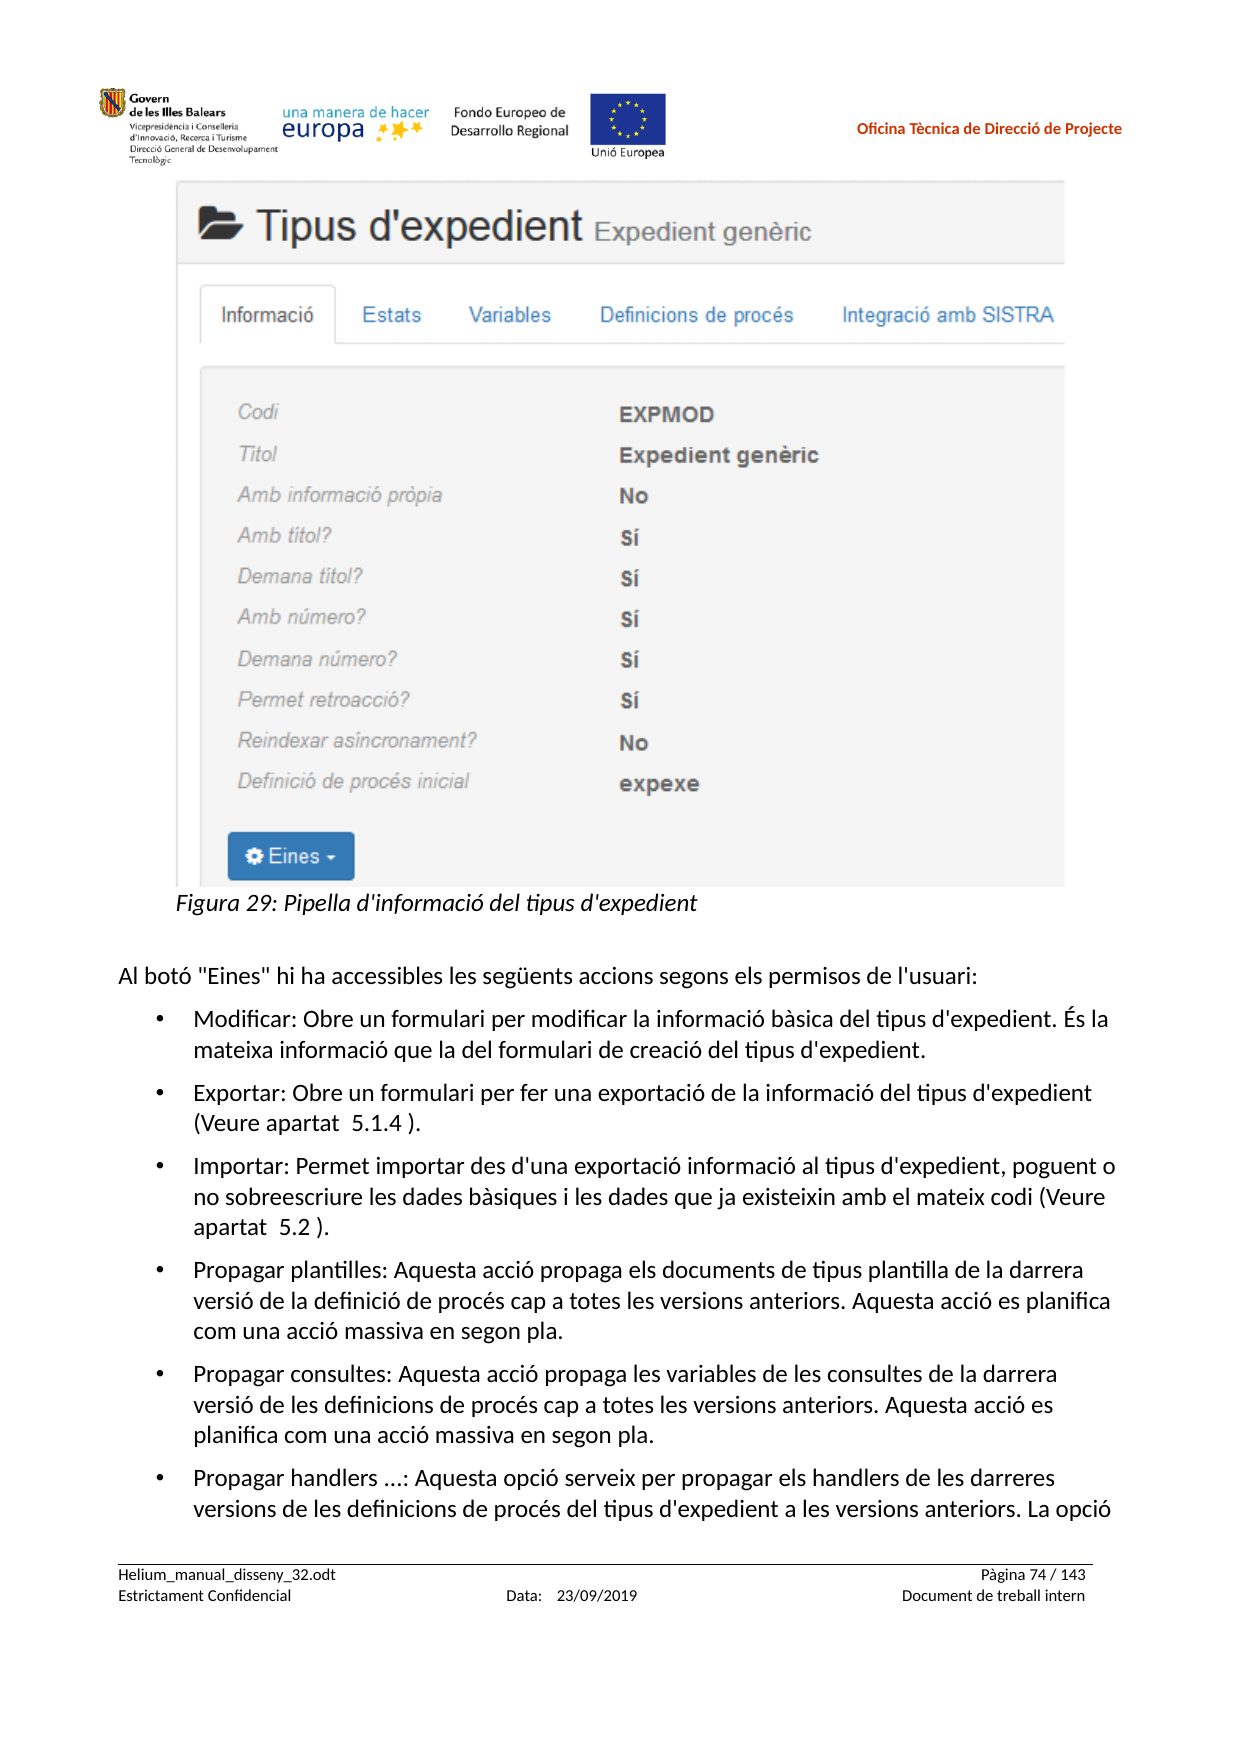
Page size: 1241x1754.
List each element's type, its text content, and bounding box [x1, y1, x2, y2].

list Importar: Permet importar des d'una exportació informació al tipus d'expedient, poguent o no sobreescriure les dades bàsiques i les dades que ja existeixin amb el mateix codi (Veure apartat 5.2). [156, 1150, 1122, 1242]
text Al botó "Eines" hi ha accessibles les següents accions segons els permisos de l'usuari: [118, 960, 1122, 991]
list Propagar plantilles: Aquesta acció propaga els documents de tipus plantilla de la darrera versió de la definició de procés cap a totes les versions anteriors. Aquesta acció es planifica com una acció massiva en segon pla. [156, 1254, 1122, 1346]
text Figura 29: Pipella d'informació del tipus d'expedient [176, 887, 1065, 917]
list Modificar: Obre un formulari per modificar la informació bàsica del tipus d'expedient. És la mateixa informació que la del formulari de creació del tipus d'expedient. [156, 1003, 1122, 1064]
list Exportar: Obre un formulari per fer una exportació de la informació del tipus d'expedient (Veure apartat 5.1.4). [156, 1077, 1122, 1138]
list Propagar consultes: Aquesta acció propaga les variables de les consultes de la darrera versió de les definicions de procés cap a totes les versions anteriors. Aquesta acció es planifica com una acció massiva en segon pla. [156, 1358, 1122, 1450]
picture [175, 180, 1065, 887]
picture [99, 87, 668, 166]
list Propagar handlers ...: Aquesta opció serveix per propagar els handlers de les darreres versions de les definicions de procés del tipus d'expedient a les versions anteriors. La opció [156, 1462, 1122, 1523]
